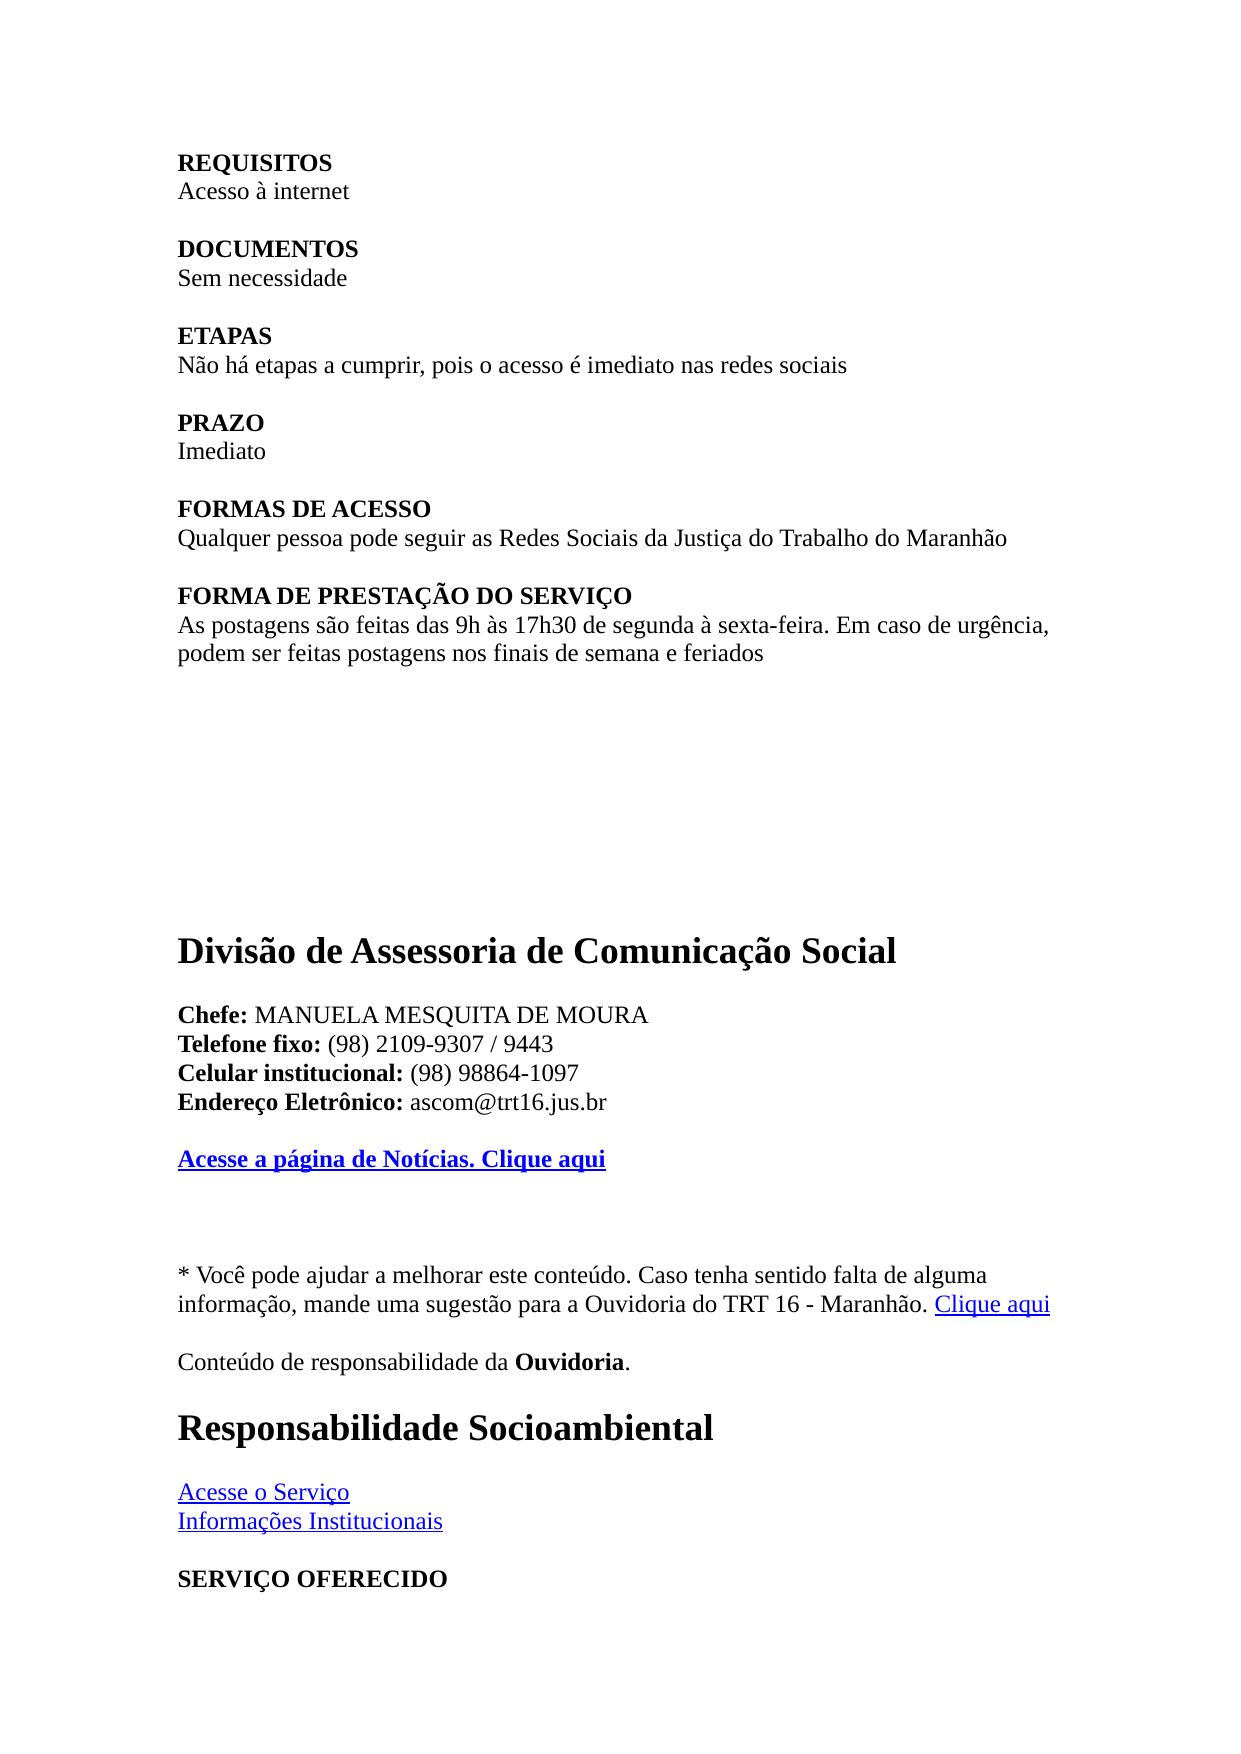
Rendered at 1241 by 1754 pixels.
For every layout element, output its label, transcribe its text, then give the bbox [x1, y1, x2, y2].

text Conteúdo de responsabilidade da Ouvidoria. [177, 1347, 1063, 1376]
text FORMA DE PRESTAÇÃO DO SERVIÇO As postagens são feitas das 9h às 17h30 de segunda à sexta-feira. Em caso de urgência, podem ser feitas postagens nos finais de semana e feriados [177, 581, 1063, 667]
text Chefe: MANUELA MESQUITA DE MOURA Telefone fixo: (98) 2109-9307 / 9443 Celular institucional: (98) 98864-1097 Endereço Eletrônico: ascom@trt16.jus.br [177, 1000, 1063, 1115]
subtitle Responsabilidade Socioambiental [177, 1405, 1063, 1448]
text ETAPAS Não há etapas a cumprir, pois o acesso é imediato nas redes sociais [177, 321, 1063, 378]
text Informações Institucionais [177, 1506, 1063, 1535]
text REQUISITOS Acesso à internet [177, 148, 1063, 205]
text DOCUMENTOS Sem necessidade [177, 234, 1063, 292]
text * Você pode ajudar a melhorar este conteúdo. Caso tenha sentido falta de alguma informação, mande uma sugestão para a Ouvidoria do TRT 16 - Maranhão. Clique aqui [177, 1260, 1063, 1318]
text PRAZO Imediato [177, 408, 1063, 465]
text Acesse o Serviço [177, 1477, 1063, 1506]
text FORMAS DE ACESSO Qualquer pessoa pode seguir as Redes Sociais da Justiça do Trabalho do Maranhão [177, 494, 1063, 552]
text SERVIÇO OFERECIDO [177, 1564, 1063, 1593]
text Acesse a página de Notícias. Clique aqui [177, 1144, 1063, 1173]
subtitle Divisão de Assessoria de Comunicação Social [177, 928, 1063, 971]
